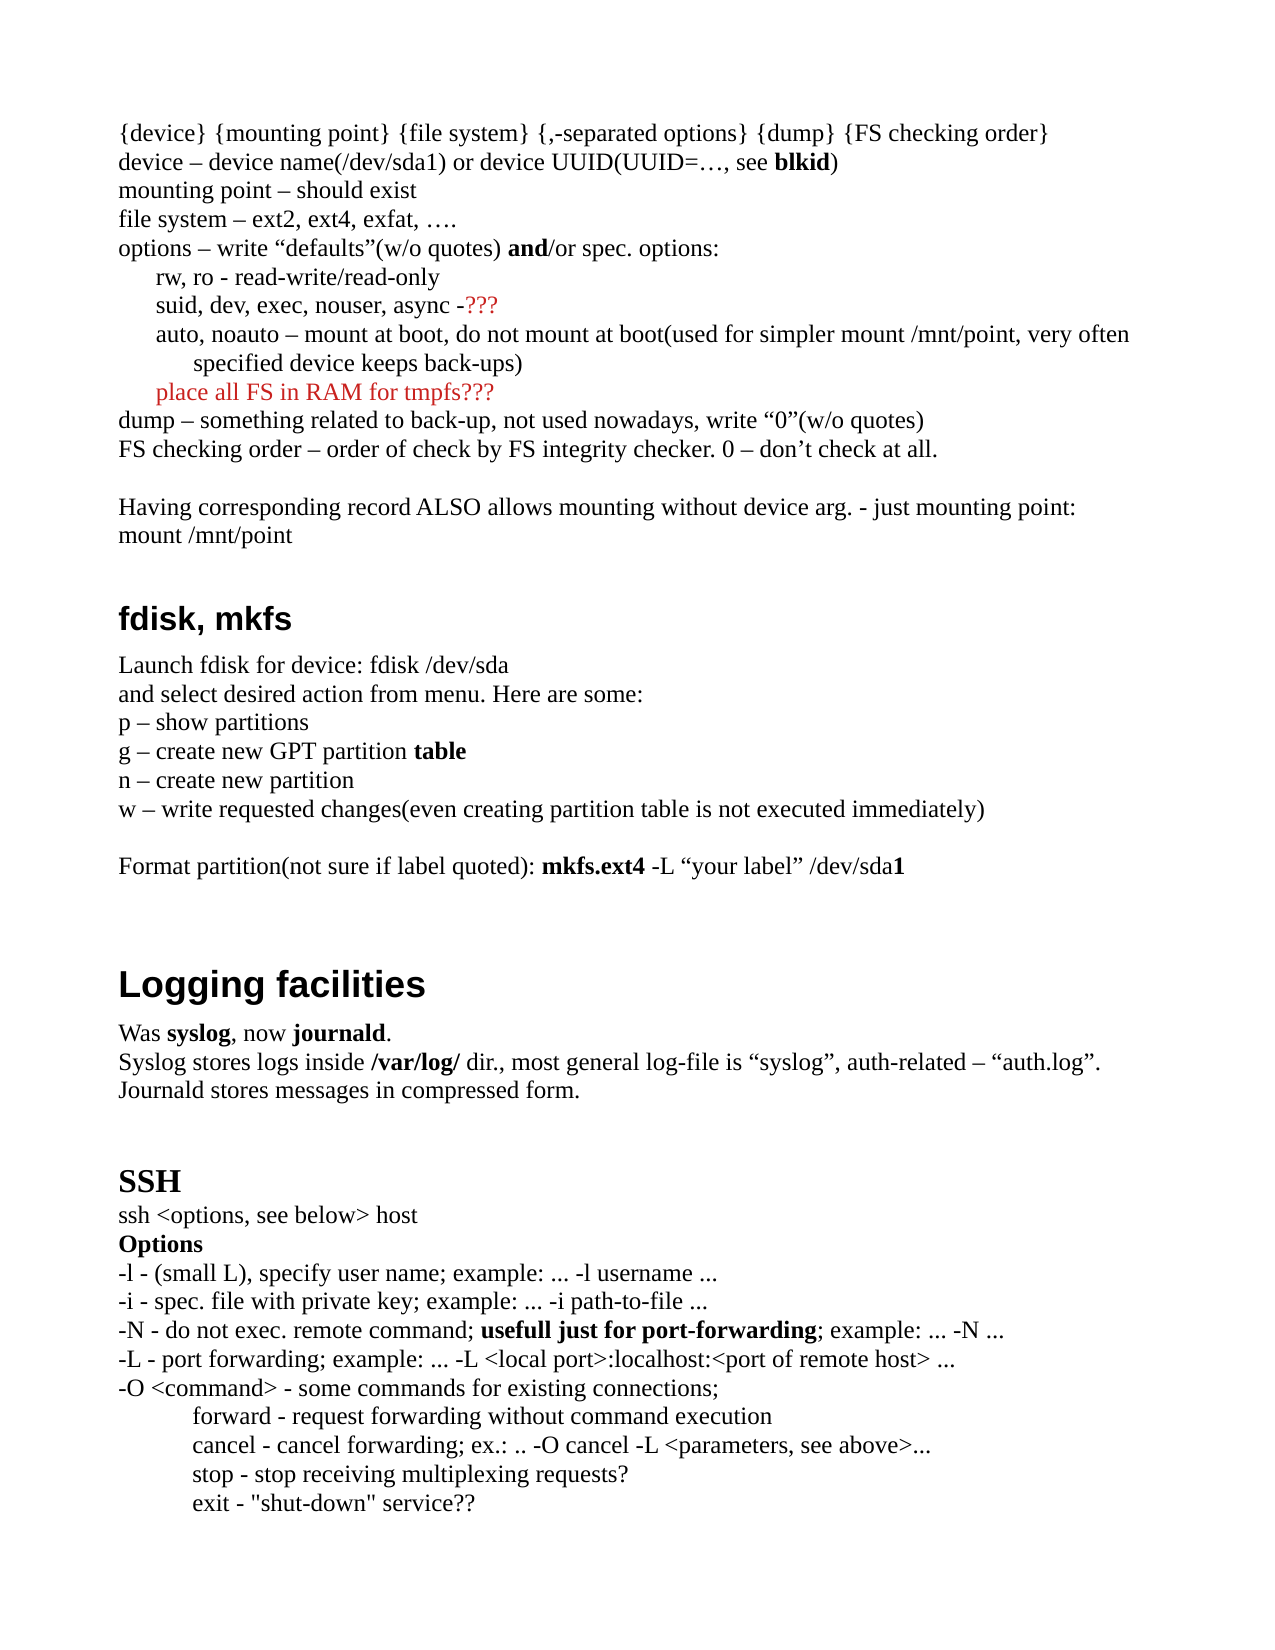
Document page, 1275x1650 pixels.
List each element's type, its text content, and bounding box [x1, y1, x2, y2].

text {device} {mounting point} {file system} {,-separated options} {dump} {FS checking order} [118, 118, 1157, 147]
text Having corresponding record ALSO allows mounting without device arg. - just mounting point: mount /mnt/point [118, 492, 1157, 549]
text -l - (small L), specify user name; example: ... -l username ... [118, 1258, 1157, 1286]
text SSH [118, 1162, 1157, 1200]
text -N - do not exec. remote command; usefull just for port-forwarding; example: ... -N ... [118, 1315, 1157, 1344]
text rw, ro - read-write/read-only [156, 262, 1157, 291]
text -L - port forwarding; example: ... -L <local port>:localhost:<port of remote host> ... [118, 1344, 1157, 1373]
text Launch fdisk for device: fdisk /dev/sda [118, 650, 1157, 679]
text dump – something related to back-up, not used nowadays, write “0”(w/o quotes) [118, 406, 1157, 434]
text w – write requested changes(even creating partition table is not executed immediately) [118, 794, 1157, 822]
text exit - "shut-down" service?? [118, 1488, 1157, 1516]
text mounting point – should exist [118, 176, 1157, 204]
text n – create new partition [118, 765, 1157, 794]
text forward - request forwarding without command execution [118, 1401, 1157, 1430]
text Format partition(not sure if label quoted): mkfs.ext4 -L “your label” /dev/sda1 [118, 851, 1157, 880]
subtitle fdisk, mkfs [118, 599, 1157, 637]
text suid, dev, exec, nouser, async -??? [156, 291, 1157, 319]
text auto, noauto – mount at boot, do not mount at boot(used for simpler mount /mnt/point, very often specified device keeps back-ups) [156, 319, 1157, 377]
text place all FS in RAM for tmpfs??? [156, 377, 1157, 406]
text ssh <options, see below> host [118, 1200, 1157, 1229]
text stop - stop receiving multiplexing requests? [118, 1459, 1157, 1488]
text options – write “defaults”(w/o quotes) and/or spec. options: [118, 233, 1157, 262]
text cancel - cancel forwarding; ex.: .. -O cancel -L <parameters, see above>... [118, 1430, 1157, 1459]
text Syslog stores logs inside /var/log/ dir., most general log-file is “syslog”, auth-related – “auth.log”. [118, 1047, 1157, 1076]
text device – device name(/dev/sda1) or device UUID(UUID=…, see blkid) [118, 147, 1157, 176]
text Was syslog, now journald. [118, 1018, 1157, 1047]
subtitle Logging facilities [118, 962, 1157, 1006]
text g – create new GPT partition table [118, 736, 1157, 765]
text -i - spec. file with private key; example: ... -i path-to-file ... [118, 1286, 1157, 1315]
text and select desired action from menu. Here are some: [118, 679, 1157, 707]
text FS checking order – order of check by FS integrity checker. 0 – don’t check at all. [118, 434, 1157, 463]
text p – show partitions [118, 707, 1157, 736]
text Options [118, 1229, 1157, 1258]
text file system – ext2, ext4, exfat, …. [118, 204, 1157, 233]
text -O <command> - some commands for existing connections; [118, 1373, 1157, 1401]
text Journald stores messages in compressed form. [118, 1076, 1157, 1104]
